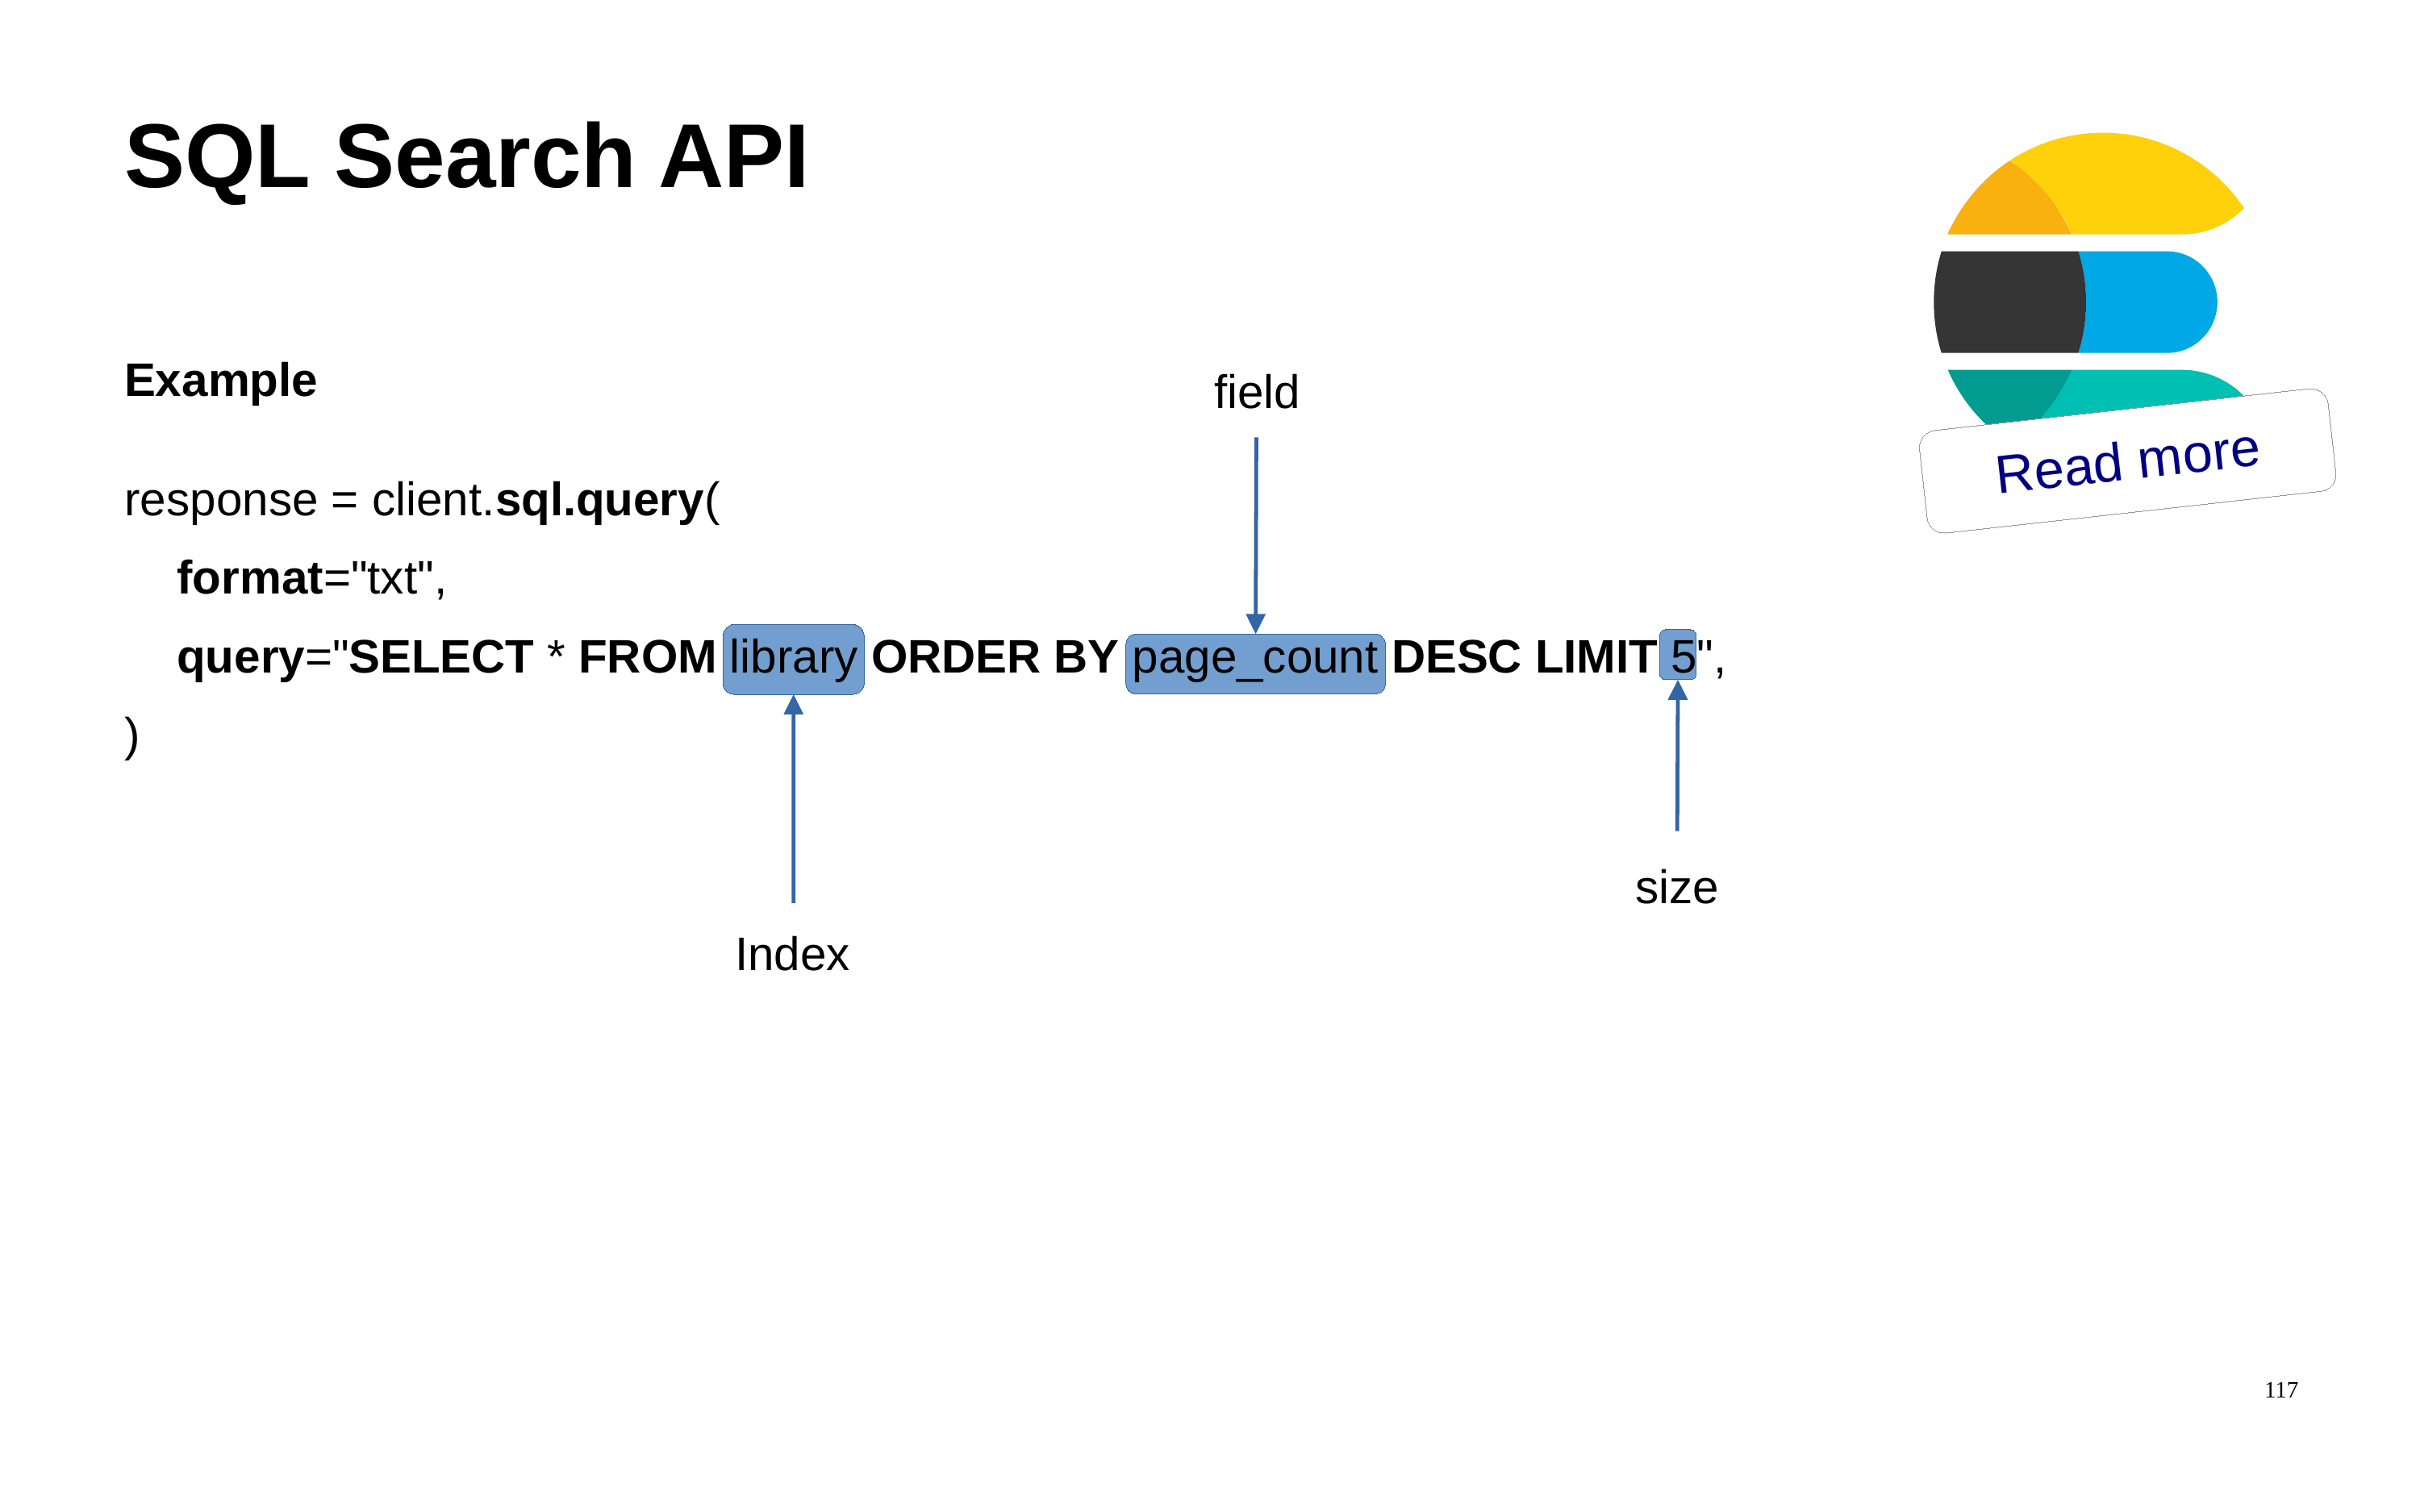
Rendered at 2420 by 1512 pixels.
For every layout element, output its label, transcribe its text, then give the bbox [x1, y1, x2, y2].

text_box Read more [1919, 389, 2336, 534]
picture [1890, 111, 2290, 498]
text_box Example [112, 322, 1715, 429]
text_box response = client.sql.query( format="txt", query="SELECT * FROM library ORDER BY page_count DESC LIMIT 5", ) [112, 440, 1742, 768]
text_box size [1583, 848, 1771, 920]
text_box Index [699, 914, 887, 987]
text_box field [1163, 352, 1351, 425]
text_box SQL Search API [112, 61, 1641, 251]
